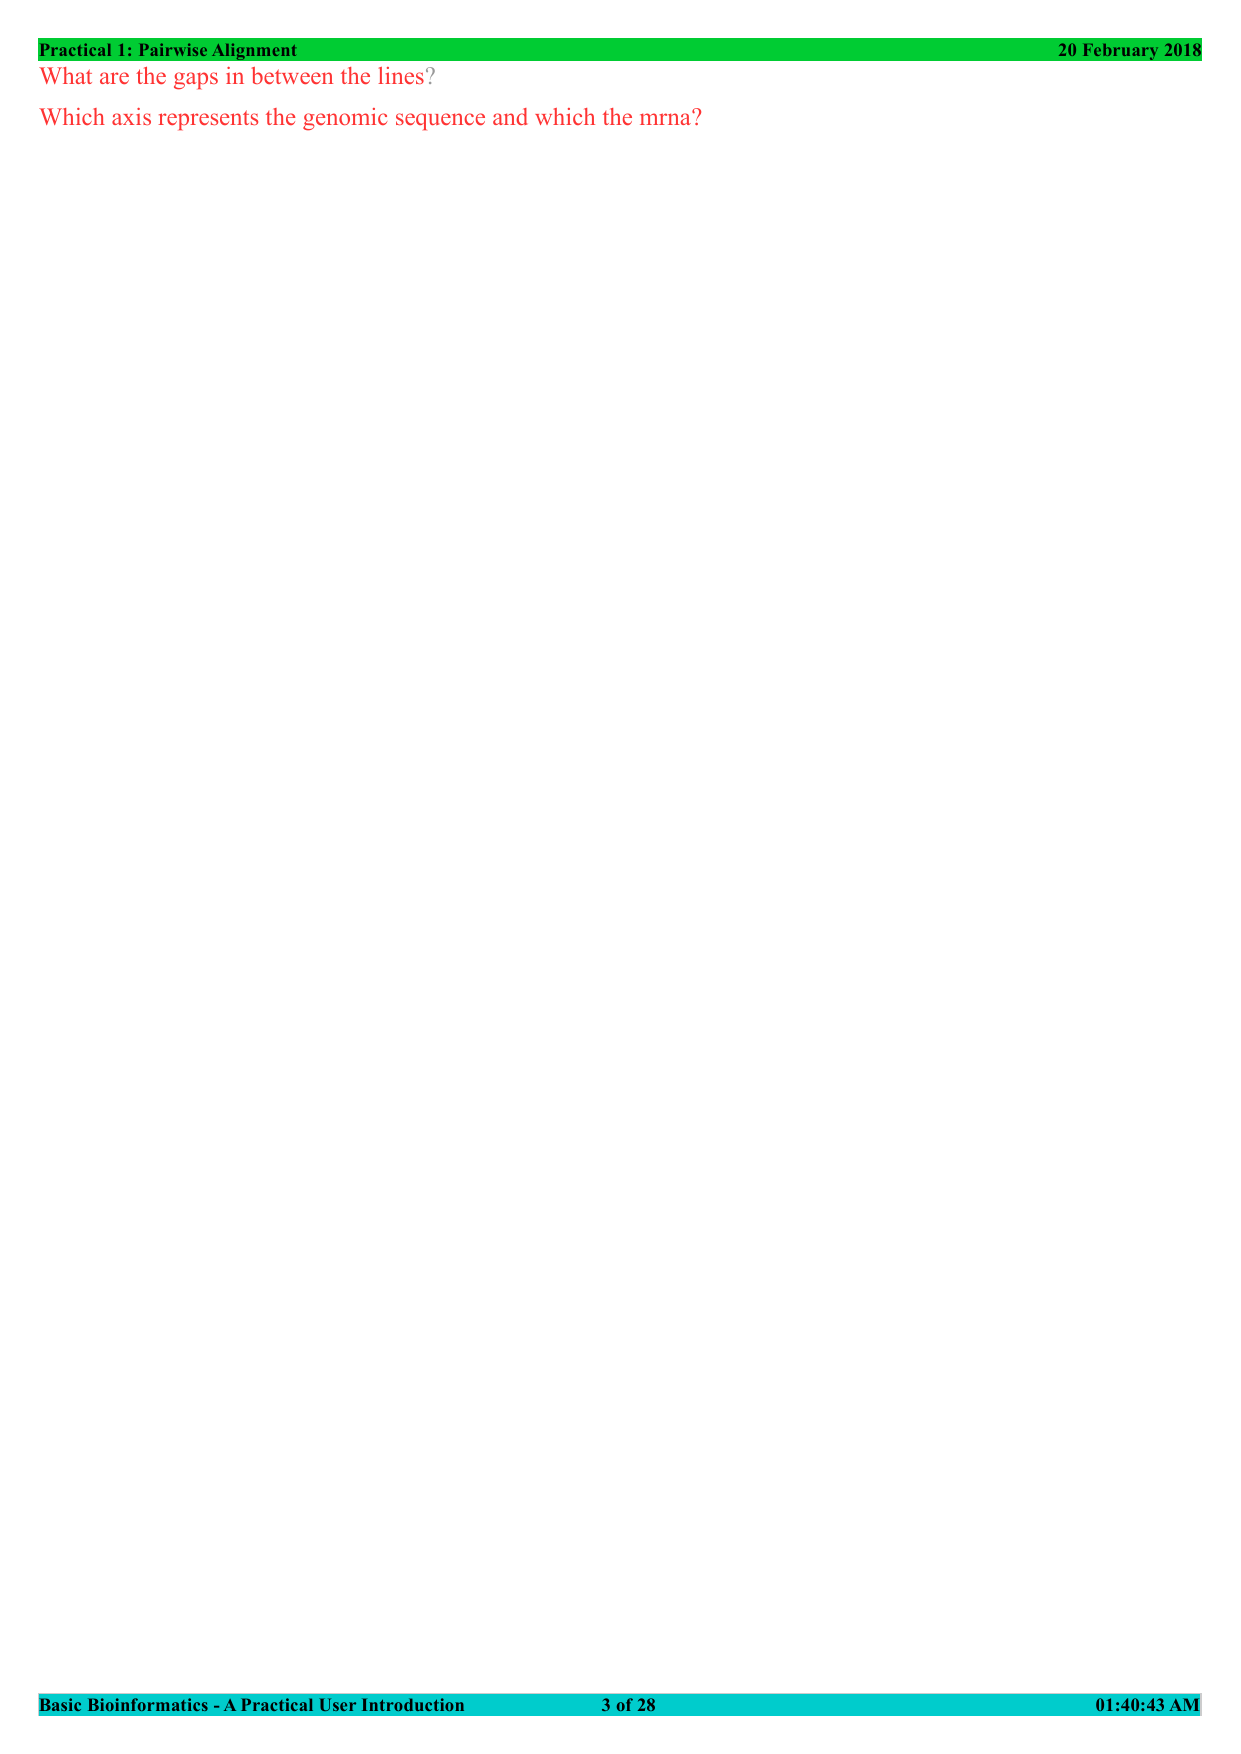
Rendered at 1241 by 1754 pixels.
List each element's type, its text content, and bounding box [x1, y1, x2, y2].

text What are the gaps in between the lines? [38, 61, 1202, 89]
text Which axis represents the genomic sequence and which the mrna? [38, 101, 1202, 130]
